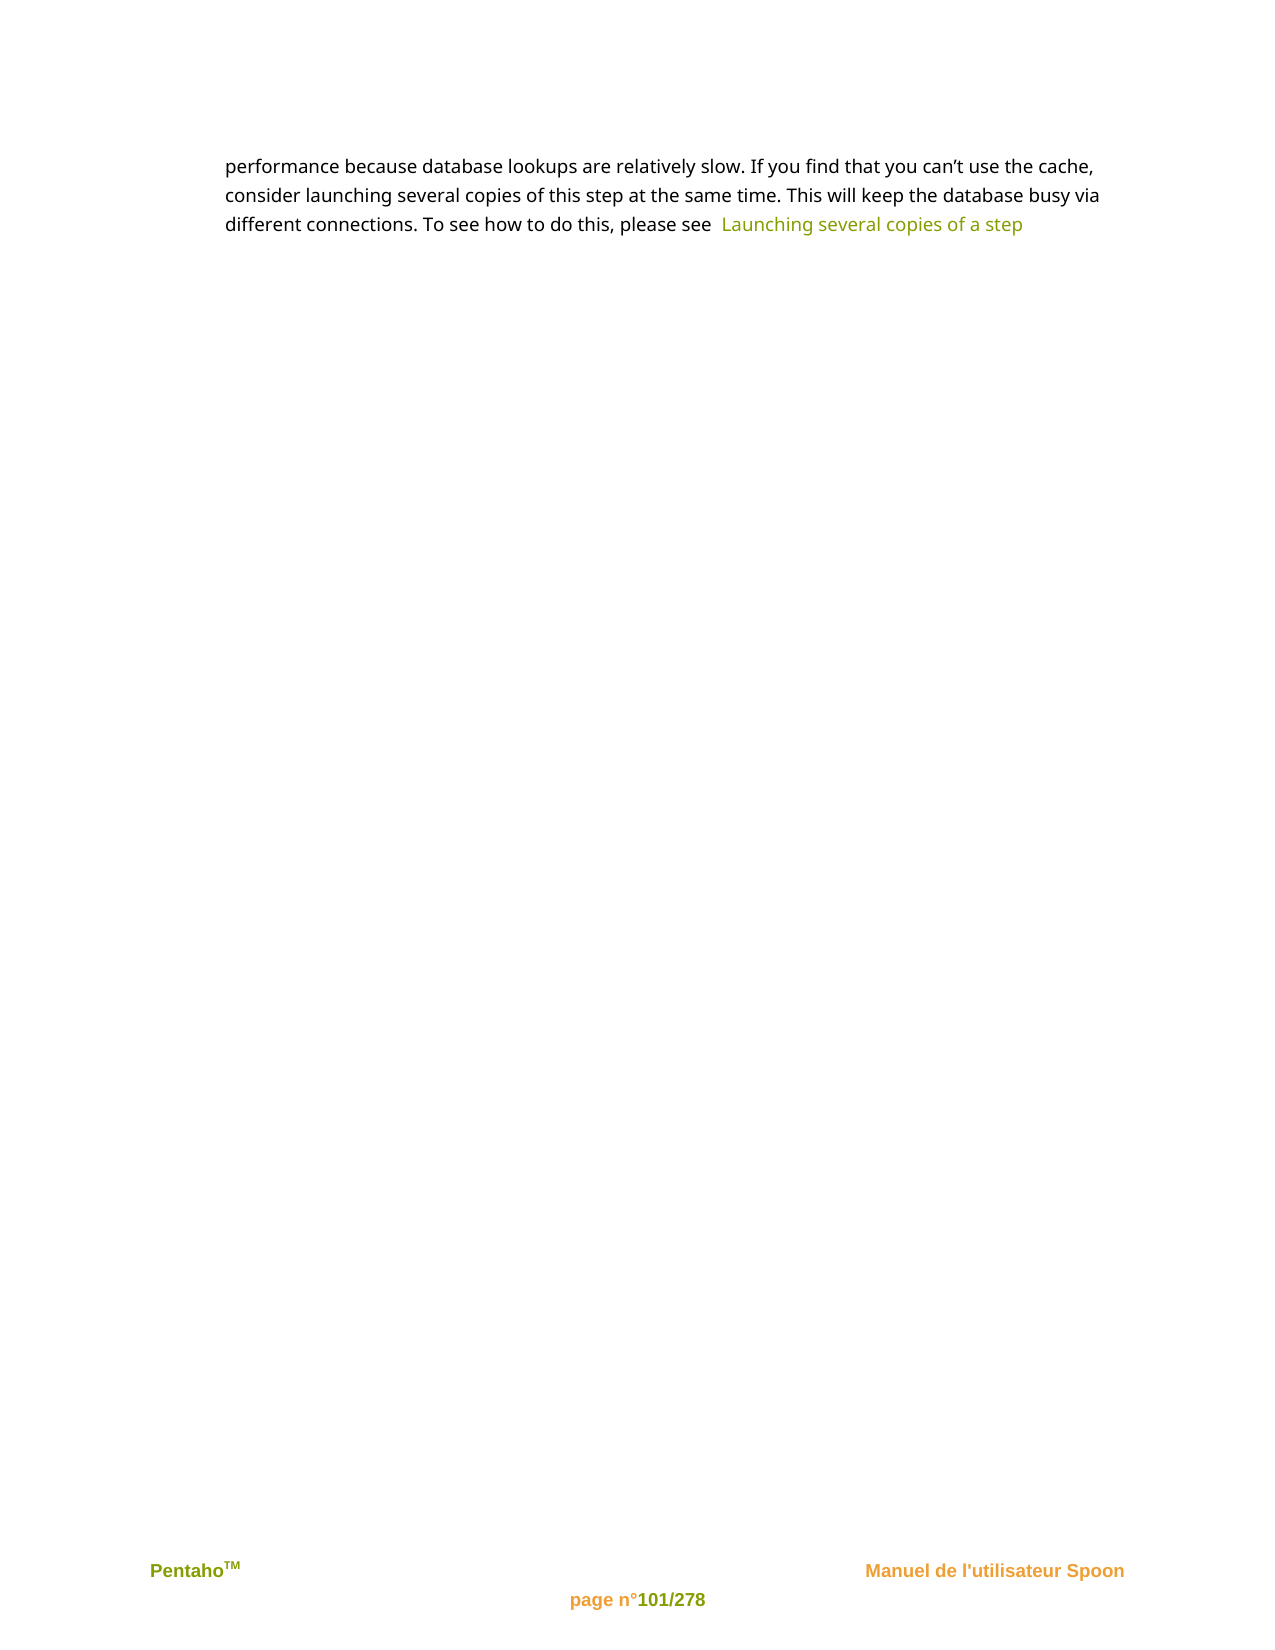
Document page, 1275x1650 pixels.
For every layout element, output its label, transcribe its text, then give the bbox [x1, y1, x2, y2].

text performance because database lookups are relatively slow. If you find that you can’t use the cache, consider launching several copies of this step at the same time. This will keep the database busy via different connections. To see how to do this, please see Launching several copies of a step [225, 150, 1125, 237]
